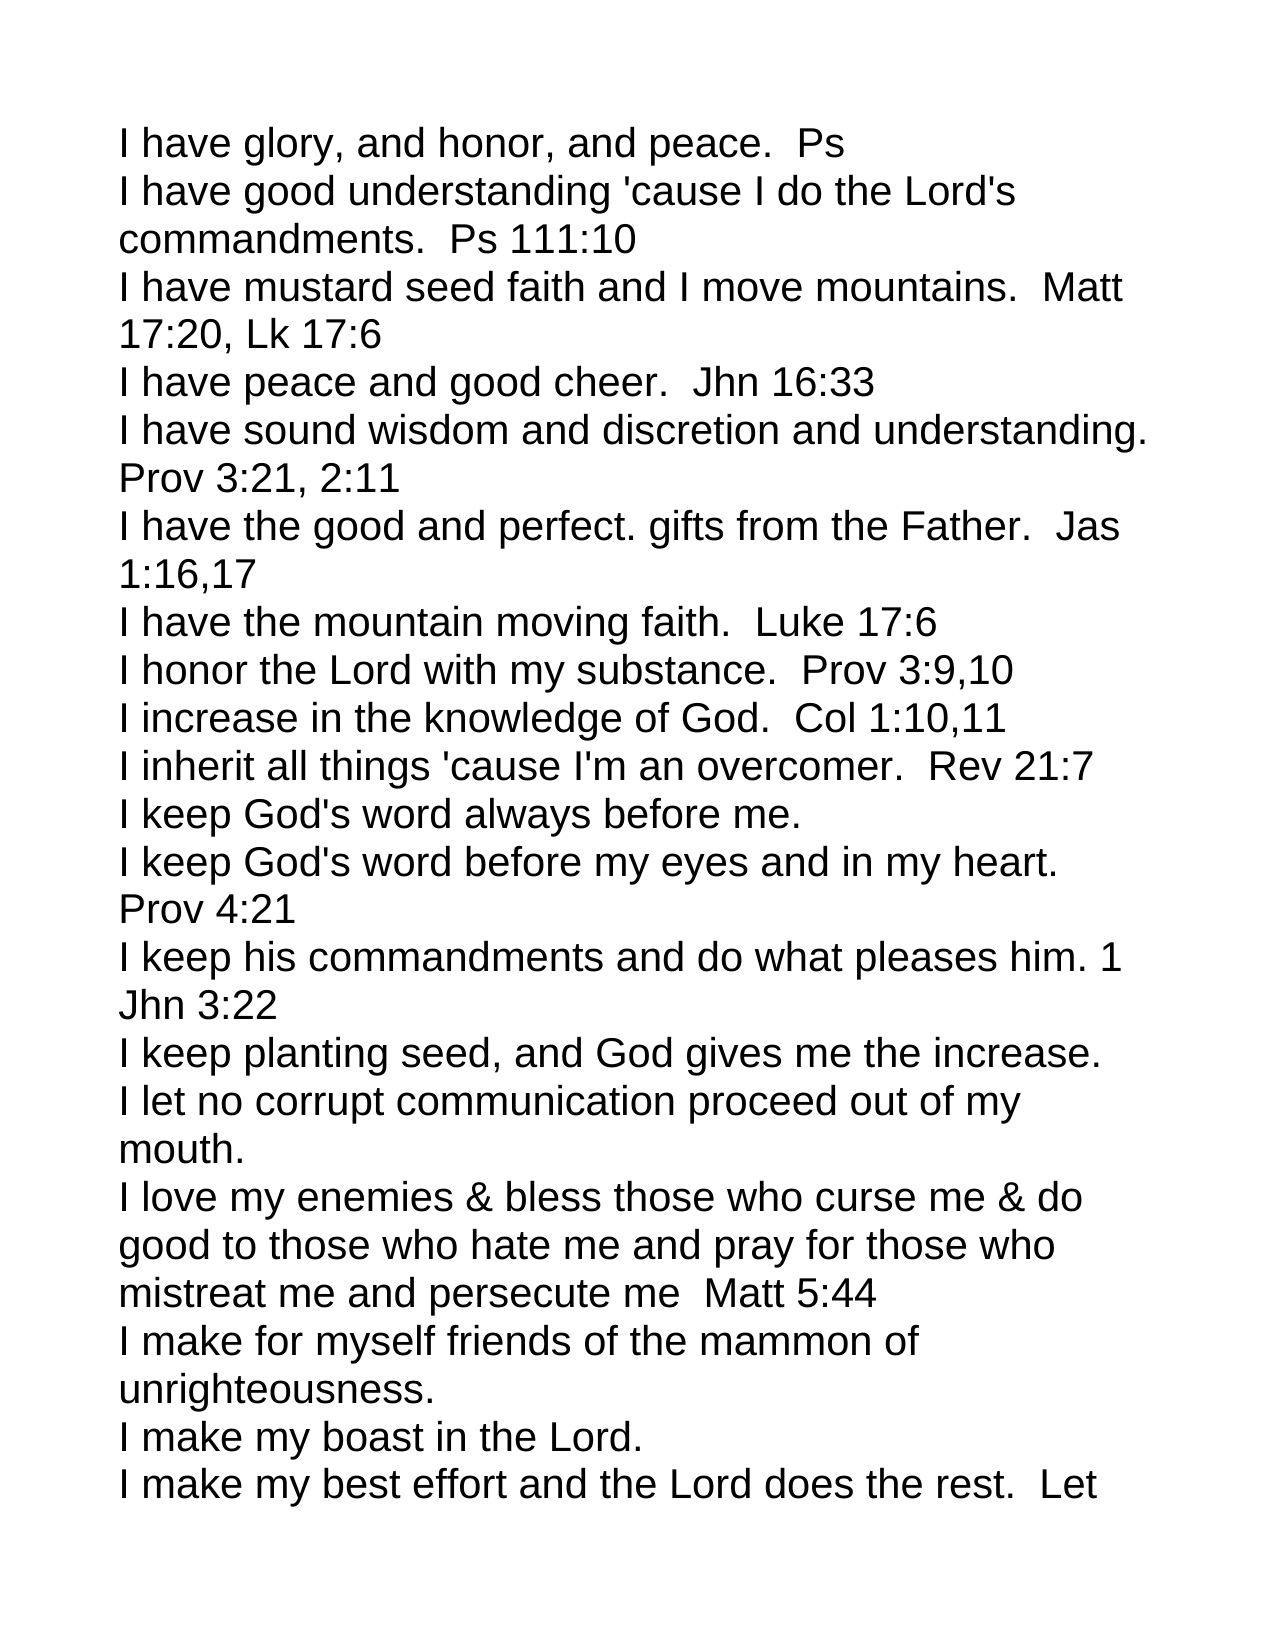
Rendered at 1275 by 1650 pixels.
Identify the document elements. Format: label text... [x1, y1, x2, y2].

text I honor the Lord with my substance. Prov 3:9,10 [118, 645, 1157, 693]
text I love my enemies & bless those who curse me & do good to those who hate me and pray for those who mistreat me and persecute me Matt 5:44 [118, 1172, 1157, 1316]
text I keep his commandments and do what pleases him. 1 Jhn 3:22 [118, 933, 1157, 1028]
text I make for myself friends of the mammon of unrighteousness. [118, 1316, 1157, 1412]
text I have the good and perfect. gifts from the Father. Jas 1:16,17 [118, 501, 1157, 597]
text I keep planting seed, and God gives me the increase. [118, 1028, 1157, 1076]
text I increase in the knowledge of God. Col 1:10,11 [118, 693, 1157, 741]
text I have mustard seed faith and I move mountains. Matt 17:20, Lk 17:6 [118, 262, 1157, 358]
text I have good understanding 'cause I do the Lord's commandments. Ps 111:10 [118, 166, 1157, 262]
text I keep God's word before my eyes and in my heart. Prov 4:21 [118, 837, 1157, 933]
text I make my best effort and the Lord does the rest. Let [118, 1460, 1157, 1508]
text I keep God's word always before me. [118, 789, 1157, 837]
text I inherit all things 'cause I'm an overcomer. Rev 21:7 [118, 741, 1157, 789]
text I have sound wisdom and discretion and understanding. Prov 3:21, 2:11 [118, 406, 1157, 501]
text I have the mountain moving faith. Luke 17:6 [118, 597, 1157, 645]
text I make my boast in the Lord. [118, 1412, 1157, 1460]
text I have peace and good cheer. Jhn 16:33 [118, 358, 1157, 406]
text I have glory, and honor, and peace. Ps [118, 118, 1157, 166]
text I let no corrupt communication proceed out of my mouth. [118, 1076, 1157, 1172]
